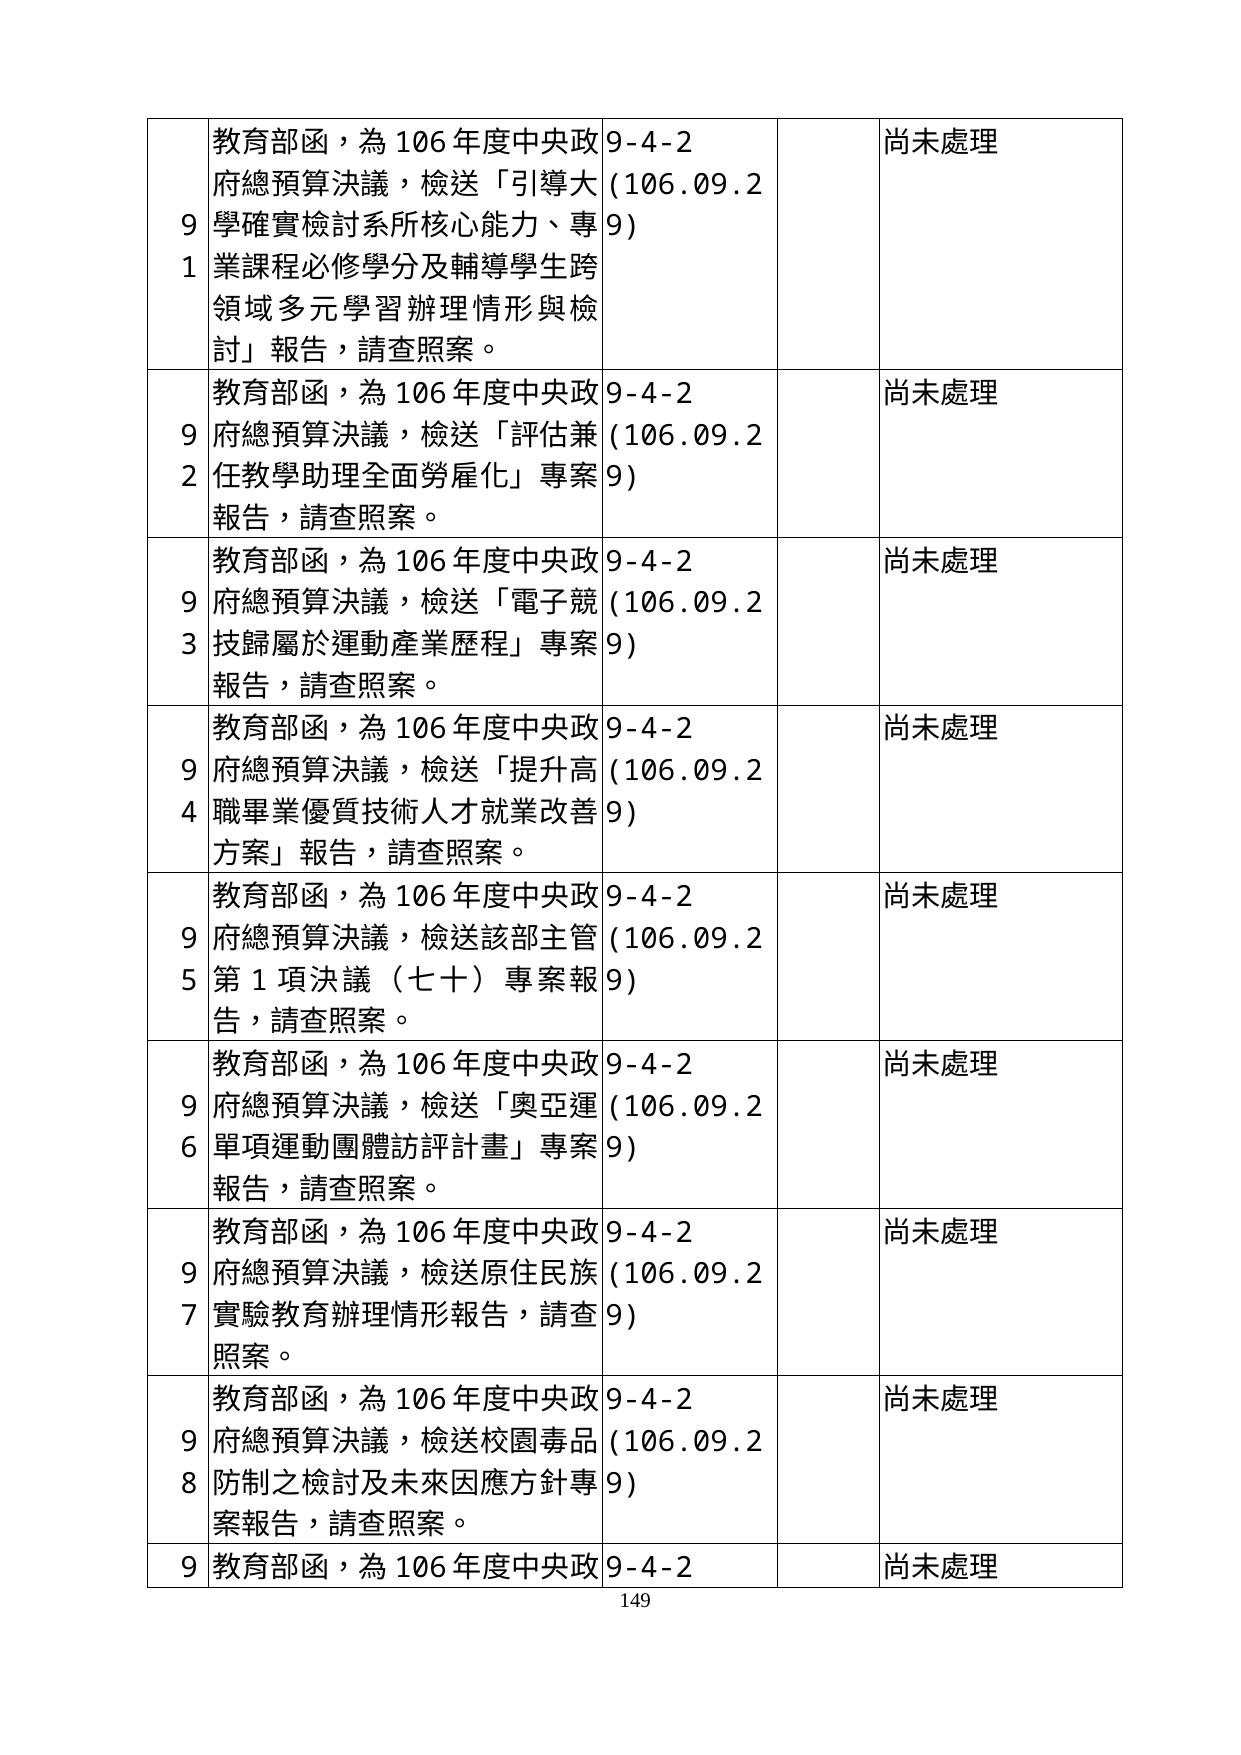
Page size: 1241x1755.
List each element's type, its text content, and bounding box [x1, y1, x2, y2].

table_cell 教育部函，為106年度中央政府總預算決議，檢送「引導大學確實檢討系所核心能力、專業課程必修學分及輔導學生跨領域多元學習辦理情形與檢討」報告，請查照案。 [209, 119, 602, 369]
table_cell [778, 370, 879, 537]
table_cell [778, 1544, 879, 1587]
table_cell 教育部函，為106年度中央政 [209, 1544, 602, 1587]
table_cell [148, 538, 208, 704]
table_cell 9-4-2 (106.09.29) [603, 370, 777, 537]
table_cell [148, 1544, 208, 1587]
table_cell 尚未處理 [880, 1209, 1122, 1375]
table_cell 9-4-2 (106.09.29) [603, 538, 777, 704]
table_cell [148, 873, 208, 1040]
table_cell 教育部函，為106年度中央政府總預算決議，檢送該部主管第1項決議（七十）專案報告，請查照案。 [209, 873, 602, 1040]
table_cell [148, 119, 208, 369]
table_cell 教育部函，為106年度中央政府總預算決議，檢送「評估兼任教學助理全面勞雇化」專案報告，請查照案。 [209, 370, 602, 537]
table_cell [778, 1041, 879, 1208]
table_cell [778, 119, 879, 369]
table_cell 尚未處理 [880, 873, 1122, 1040]
table_cell [148, 1209, 208, 1375]
table_cell 尚未處理 [880, 538, 1122, 704]
table_cell 9-4-2 (106.09.29) [603, 1376, 777, 1543]
table_cell 9-4-2 (106.09.29) [603, 1041, 777, 1208]
table_cell 9-4-2 (106.09.29) [603, 119, 777, 369]
table_cell [148, 1041, 208, 1208]
table_cell 尚未處理 [880, 119, 1122, 369]
table_cell 教育部函，為106年度中央政府總預算決議，檢送「電子競技歸屬於運動產業歷程」專案報告，請查照案。 [209, 538, 602, 704]
table_cell 9-4-2 (106.09.29) [603, 873, 777, 1040]
table_cell 尚未處理 [880, 1041, 1122, 1208]
table_cell [148, 1376, 208, 1543]
table_cell 教育部函，為106年度中央政府總預算決議，檢送「提升高職畢業優質技術人才就業改善方案」報告，請查照案。 [209, 706, 602, 872]
table_cell [148, 370, 208, 537]
table_cell [148, 706, 208, 872]
table_cell 9-4-2 (106.09.29) [603, 1209, 777, 1375]
table_cell 教育部函，為106年度中央政府總預算決議，檢送「奧亞運單項運動團體訪評計畫」專案報告，請查照案。 [209, 1041, 602, 1208]
table_cell [778, 1209, 879, 1375]
table_cell 尚未處理 [880, 370, 1122, 537]
table_cell [778, 1376, 879, 1543]
table_cell 9-4-2 (106.09.29) [603, 706, 777, 872]
table_cell 尚未處理 [880, 1544, 1122, 1587]
table_cell [778, 706, 879, 872]
table_cell 尚未處理 [880, 706, 1122, 872]
table_cell 9-4-2 [603, 1544, 777, 1587]
table_cell [778, 873, 879, 1040]
table_cell [778, 538, 879, 704]
table_cell 教育部函，為106年度中央政府總預算決議，檢送校園毒品防制之檢討及未來因應方針專案報告，請查照案。 [209, 1376, 602, 1543]
table_cell 尚未處理 [880, 1376, 1122, 1543]
table_cell 教育部函，為106年度中央政府總預算決議，檢送原住民族實驗教育辦理情形報告，請查照案。 [209, 1209, 602, 1375]
